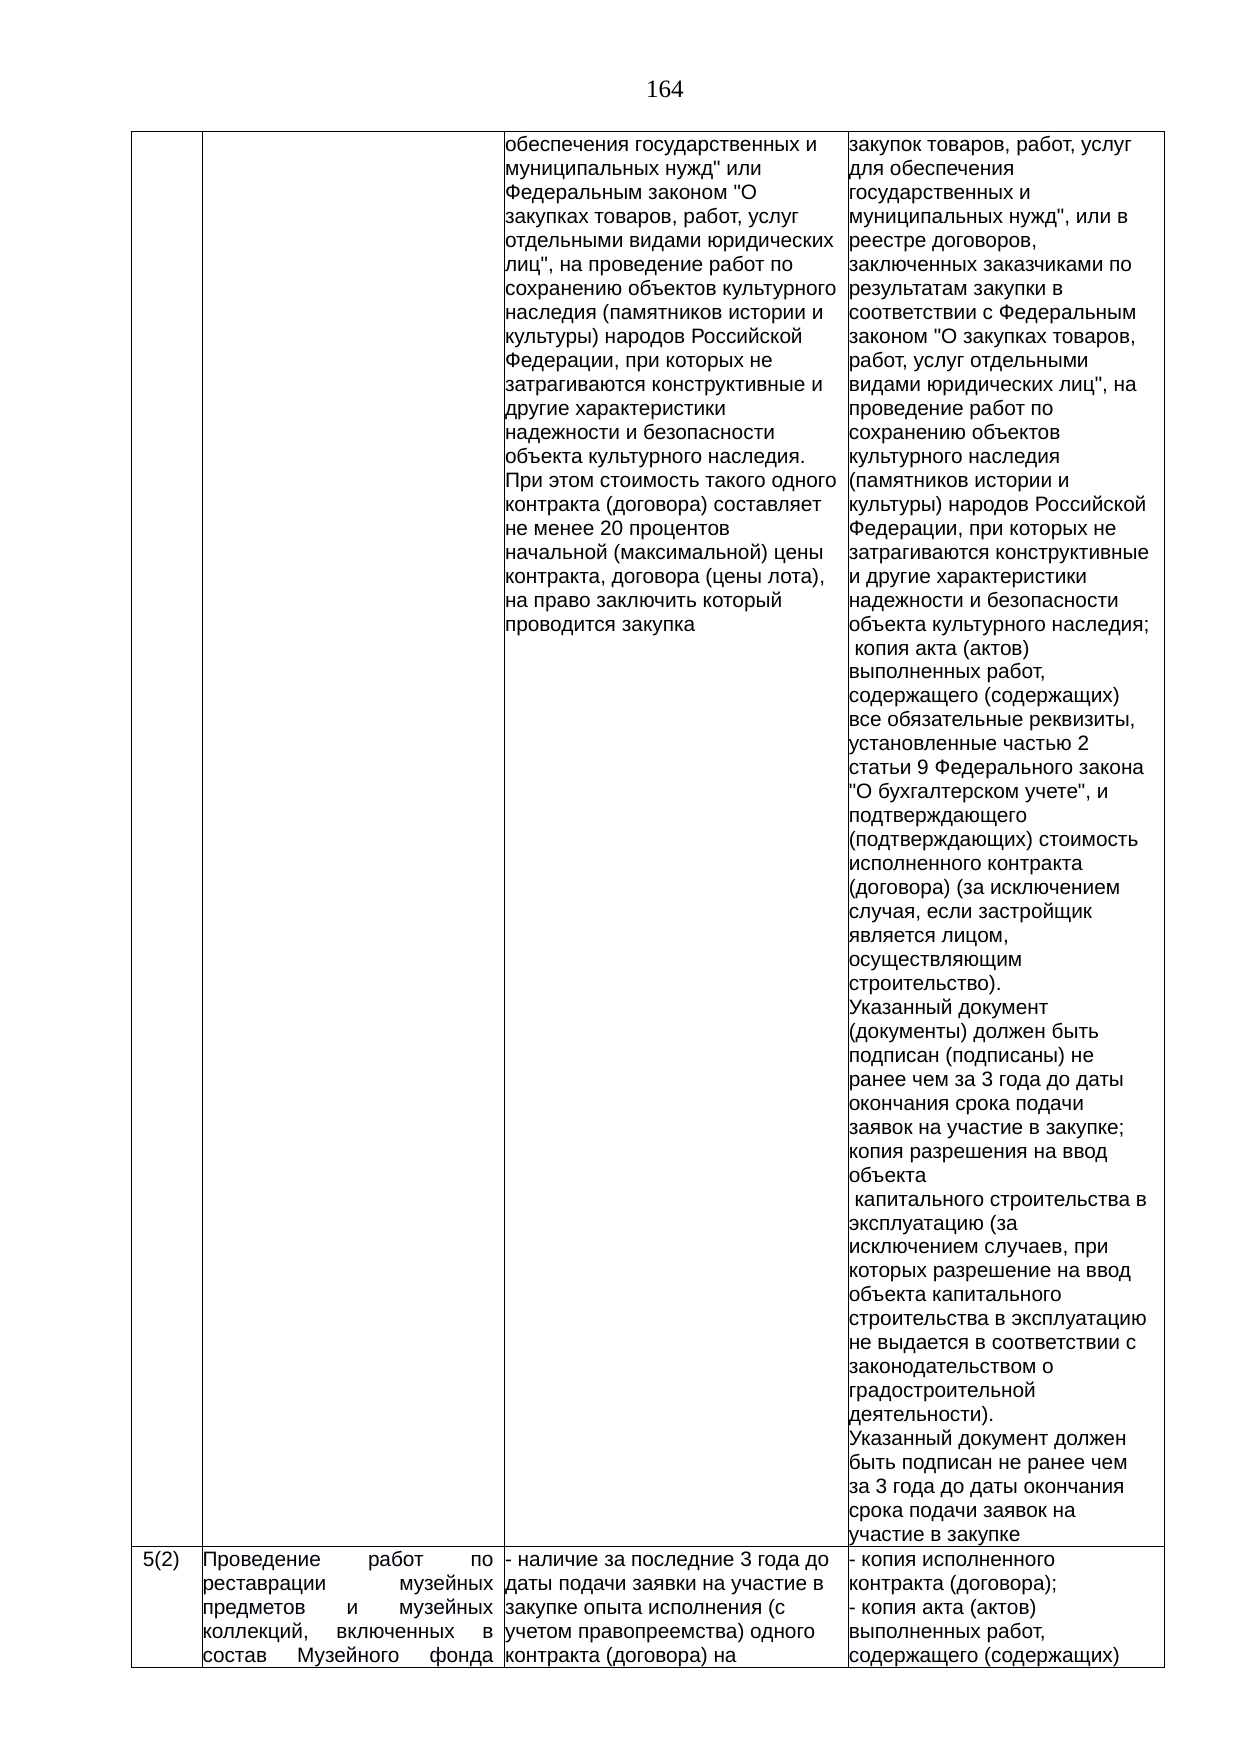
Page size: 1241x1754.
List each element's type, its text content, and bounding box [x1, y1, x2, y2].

table_cell 5(2) [132, 1547, 202, 1667]
table_cell обеспечения государственных и муниципальных нужд" или Федеральным законом "О закупках товаров, работ, услуг отдельными видами юридических лиц", на проведение работ по сохранению объектов культурного наследия (памятников истории и культуры) народов Российской Федерации, при которых не затрагиваются конструктивные и другие характеристики надежности и безопасности объекта культурного наследия. При этом стоимость такого одного контракта (договора) составляет не менее 20 процентов начальной (максимальной) цены контракта, договора (цены лота), на право заключить который проводится закупка [505, 132, 848, 1546]
table_cell закупок товаров, работ, услуг для обеспечения государственных и муниципальных нужд", или в реестре договоров, заключенных заказчиками по результатам закупки в соответствии с Федеральным законом "О закупках товаров, работ, услуг отдельными видами юридических лиц", на проведение работ по сохранению объектов культурного наследия (памятников истории и культуры) народов Российской Федерации, при которых не затрагиваются конструктивные и другие характеристики надежности и безопасности объекта культурного наследия; копия акта (актов) выполненных работ, содержащего (содержащих) все обязательные реквизиты, установленные частью 2 статьи 9 Федерального закона "О бухгалтерском учете", и подтверждающего (подтверждающих) стоимость исполненного контракта (договора) (за исключением случая, если застройщик является лицом, осуществляющим строительство). Указанный документ (документы) должен быть подписан (подписаны) не ранее чем за 3 года до даты окончания срока подачи заявок на участие в закупке; копия разрешения на ввод объекта капитального строительства в эксплуатацию (за исключением случаев, при которых разрешение на ввод объекта капитального строительства в эксплуатацию не выдается в соответствии с законодательством о градостроительной деятельности). Указанный документ должен быть подписан не ранее чем за 3 года до даты окончания срока подачи заявок на участие в закупке [849, 132, 1164, 1546]
table_cell [132, 132, 202, 1546]
table_cell [203, 132, 504, 1546]
table_cell Проведение работ по реставрации музейных предметов и музейных коллекций, включенных в состав Музейного фонда [203, 1547, 504, 1667]
table_cell - копия исполненного контракта (договора); - копия акта (актов) выполненных работ, содержащего (содержащих) [849, 1547, 1164, 1667]
table_cell - наличие за последние 3 года до даты подачи заявки на участие в закупке опыта исполнения (с учетом правопреемства) одного контракта (договора) на [505, 1547, 848, 1667]
